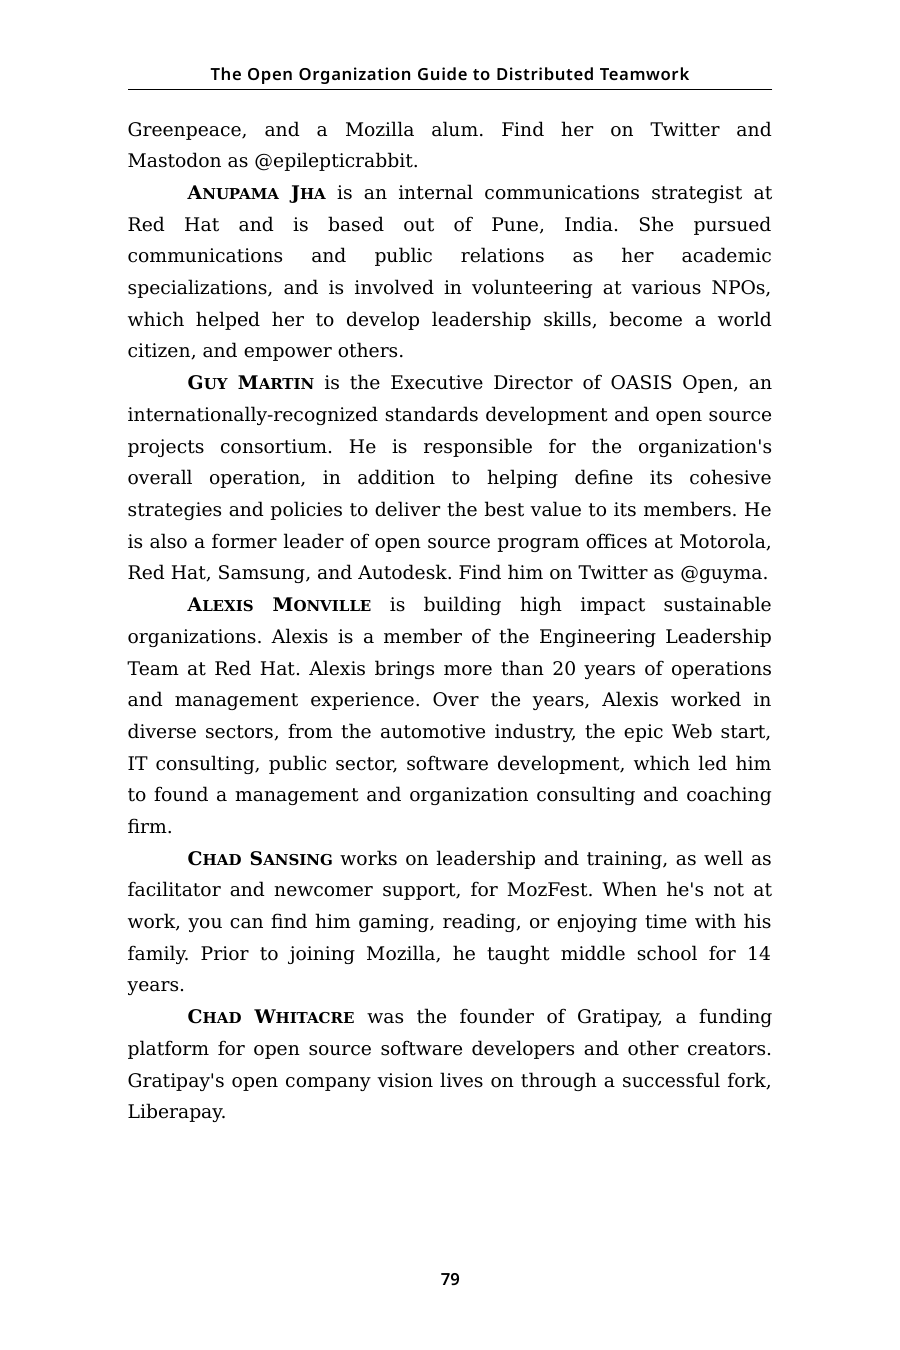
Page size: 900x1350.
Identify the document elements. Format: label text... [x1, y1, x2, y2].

text Anupama Jha is an internal communications strategist at Red Hat and is based out of Pune, India. She pursued communications and public relations as her academic specializations, and is involved in volunteering at various NPOs, which helped her to develop leadership skills, become a world citizen, and empower others. [127, 182, 772, 362]
text Guy Martin is the Executive Director of OASIS Open, an internationally-recognized standards development and open source projects consortium. He is responsible for the organization's overall operation, in addition to helping define its cohesive strategies and policies to deliver the best value to its members. He is also a former leader of open source program offices at Motorola, Red Hat, Samsung, and Autodesk. Find him on Twitter as @guyma. [127, 372, 772, 584]
text Chad Sansing works on leadership and training, as well as facilitator and newcomer support, for MozFest. When he's not at work, you can find him gaming, reading, or enjoying time with his family. Prior to joining Mozilla, he taught middle school for 14 years. [127, 847, 772, 996]
text Alexis Monville is building high impact sustainable organizations. Alexis is a member of the Engineering Leadership Team at Red Hat. Alexis brings more than 20 years of operations and management experience. Over the years, Alexis worked in diverse sectors, from the automotive industry, the epic Web start, IT consulting, public sector, software development, which led him to found a management and organization consulting and coaching firm. [127, 594, 772, 838]
text Chad Whitacre was the founder of Gratipay, a funding platform for open source software developers and other creators. Gratipay's open company vision lives on through a successful fork, Liberapay. [127, 1006, 772, 1123]
text Greenpeace, and a Mozilla alum. Find her on Twitter and Mastodon as @epilepticrabbit. [127, 118, 772, 172]
